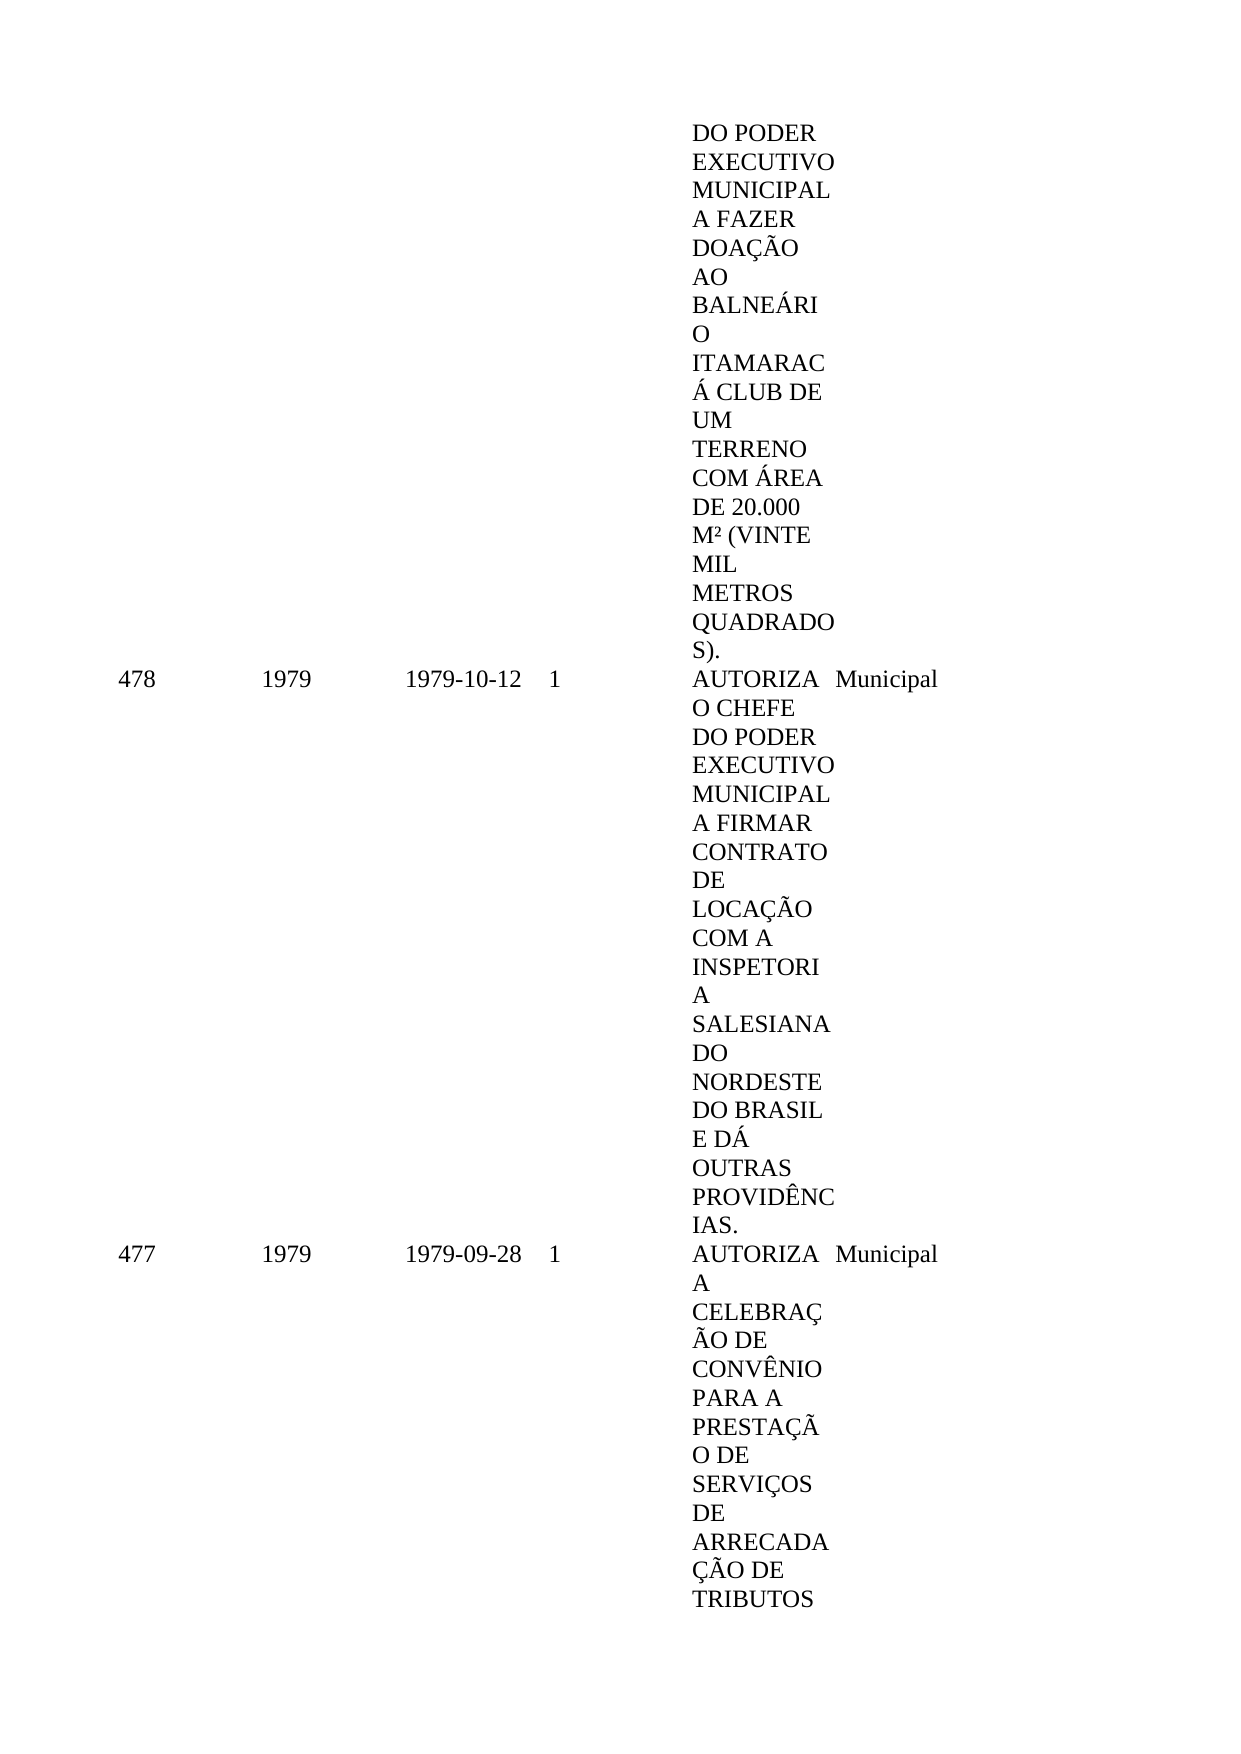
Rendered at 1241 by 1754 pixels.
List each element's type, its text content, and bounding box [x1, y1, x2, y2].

table_cell [261, 118, 405, 664]
table_cell 477 [118, 1239, 261, 1613]
table_cell 1979-09-28 [405, 1239, 548, 1613]
table_cell 1 [548, 1239, 692, 1613]
table_cell [548, 118, 692, 664]
table_cell 1 [548, 664, 692, 1239]
table_cell AUTORIZA A CELEBRAÇÃO DE CONVÊNIO PARA A PRESTAÇÃO DE SERVIÇOS DE ARRECADAÇÃO DE TRIBUTOS [692, 1239, 835, 1613]
table_cell Municipal [835, 1239, 979, 1613]
table_cell [979, 118, 1122, 664]
table_cell [405, 118, 548, 664]
table_cell AUTORIZA O CHEFE DO PODER EXECUTIVO MUNICIPAL A FIRMAR CONTRATO DE LOCAÇÃO COM A INSPETORIA SALESIANA DO NORDESTE DO BRASIL E DÁ OUTRAS PROVIDÊNCIAS. [692, 664, 835, 1239]
table_cell DO PODER EXECUTIVO MUNICIPAL A FAZER DOAÇÃO AO BALNEÁRIO ITAMARACÁ CLUB DE UM TERRENO COM ÁREA DE 20.000 M² (VINTE MIL METROS QUADRADOS). [692, 118, 835, 664]
table_cell [979, 664, 1122, 1239]
table_cell 1979 [261, 664, 405, 1239]
table_cell [835, 118, 979, 664]
table_cell Municipal [835, 664, 979, 1239]
table_cell [979, 1239, 1122, 1613]
table_cell 478 [118, 664, 261, 1239]
table_cell 1979 [261, 1239, 405, 1613]
table_cell 1979-10-12 [405, 664, 548, 1239]
table_cell [118, 118, 261, 664]
